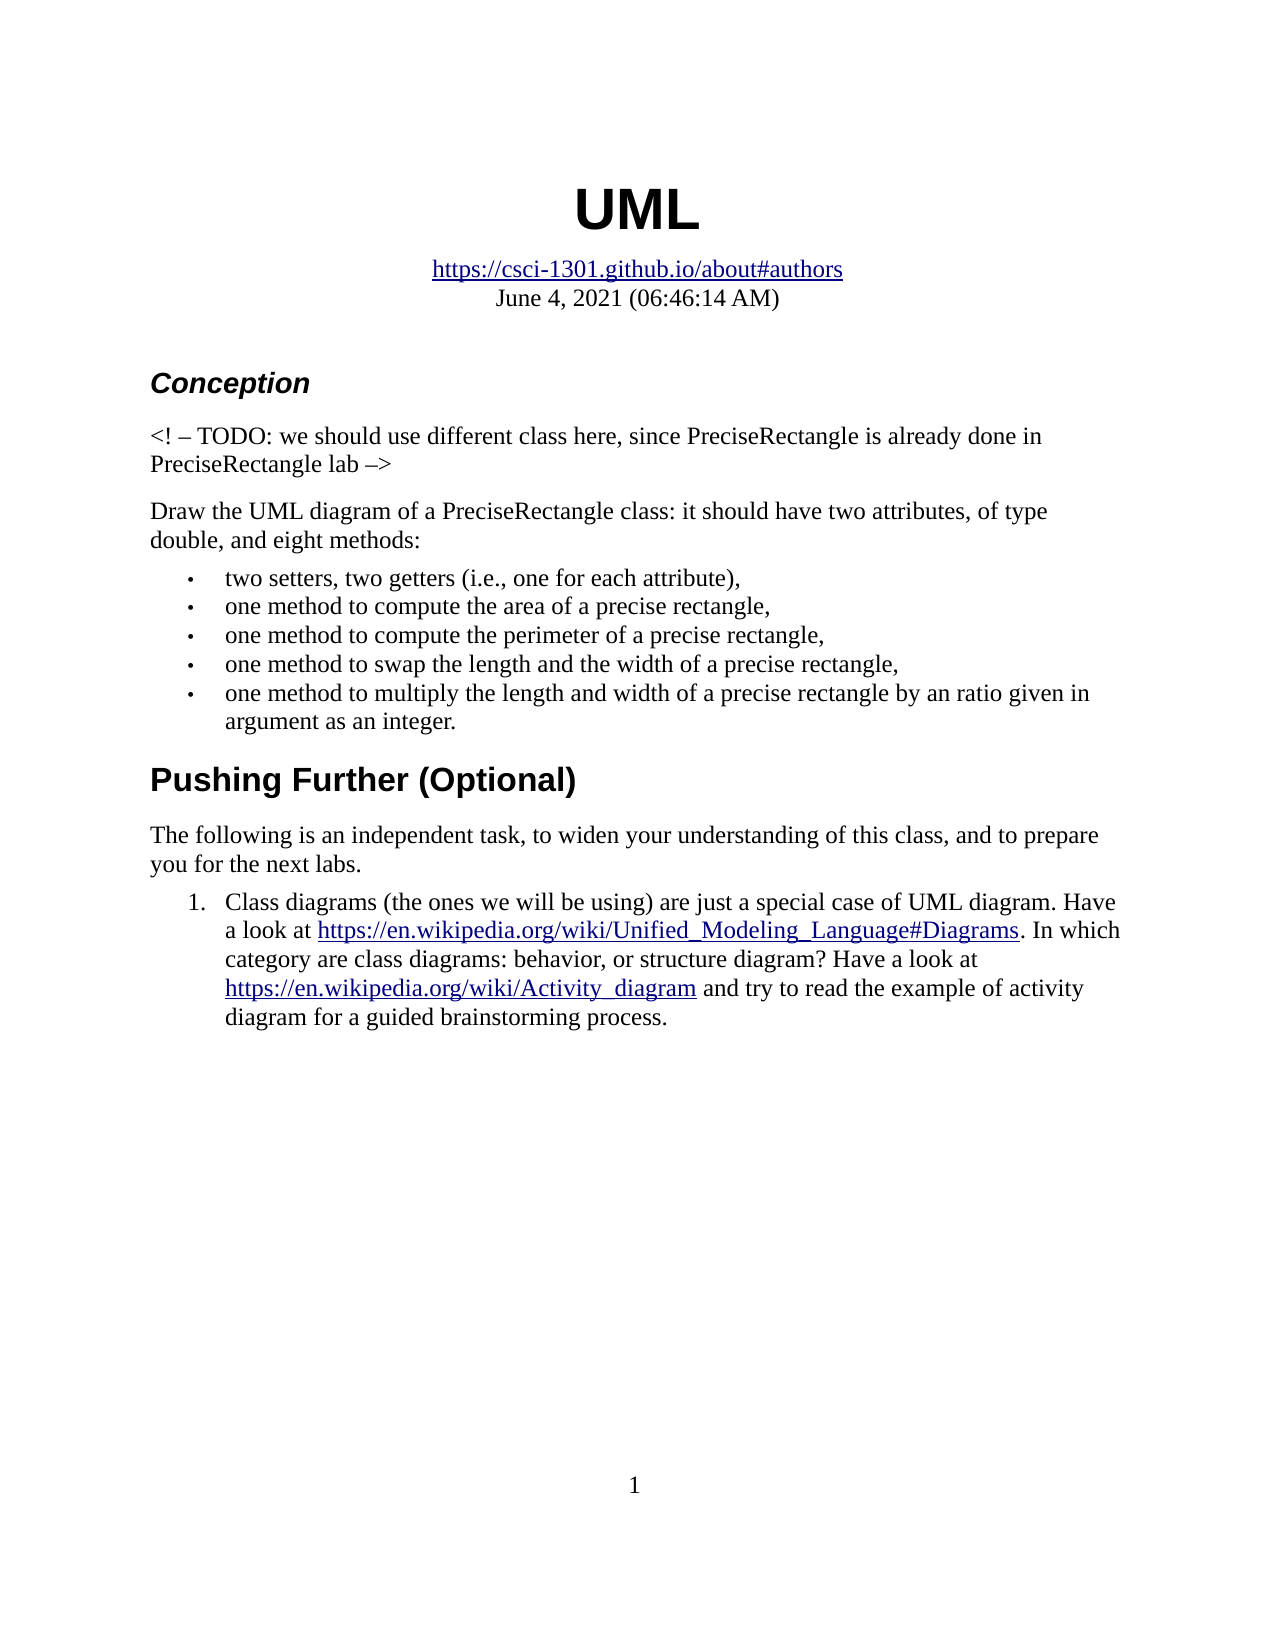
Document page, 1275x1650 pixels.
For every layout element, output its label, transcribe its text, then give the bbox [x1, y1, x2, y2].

list one method to swap the length and the width of a precise rectangle, [187, 649, 1125, 678]
text Draw the UML diagram of a PreciseRectangle class: it should have two attributes, of type double, and eight methods: [150, 496, 1125, 554]
list two setters, two getters (i.e., one for each attribute), [187, 563, 1125, 591]
text https://csci-1301.github.io/about#authors [150, 254, 1125, 283]
subtitle Conception [150, 366, 1125, 399]
list one method to compute the area of a precise rectangle, [187, 591, 1125, 620]
list one method to compute the perimeter of a precise rectangle, [187, 620, 1125, 649]
subtitle Pushing Further (Optional) [150, 760, 1125, 799]
list Class diagrams (the ones we will be using) are just a special case of UML diagram. Have a look at https://en.wikipedia.org/wiki/Unified_Modeling_Language#Diagrams. In which category are class diagrams: behavior, or structure diagram? Have a look at https://en.wikipedia.org/wiki/Activity_diagram and try to read the example of activity diagram for a guided brainstorming process. [187, 887, 1125, 1031]
text The following is an independent task, to widen your understanding of this class, and to prepare you for the next labs. [150, 820, 1125, 878]
text June 4, 2021 (06:46:14 AM) [150, 283, 1125, 312]
title UML [150, 175, 1125, 242]
text <! – TODO: we should use different class here, since PreciseRectangle is already done in PreciseRectangle lab –> [150, 421, 1125, 478]
list one method to multiply the length and width of a precise rectangle by an ratio given in argument as an integer. [187, 678, 1125, 735]
